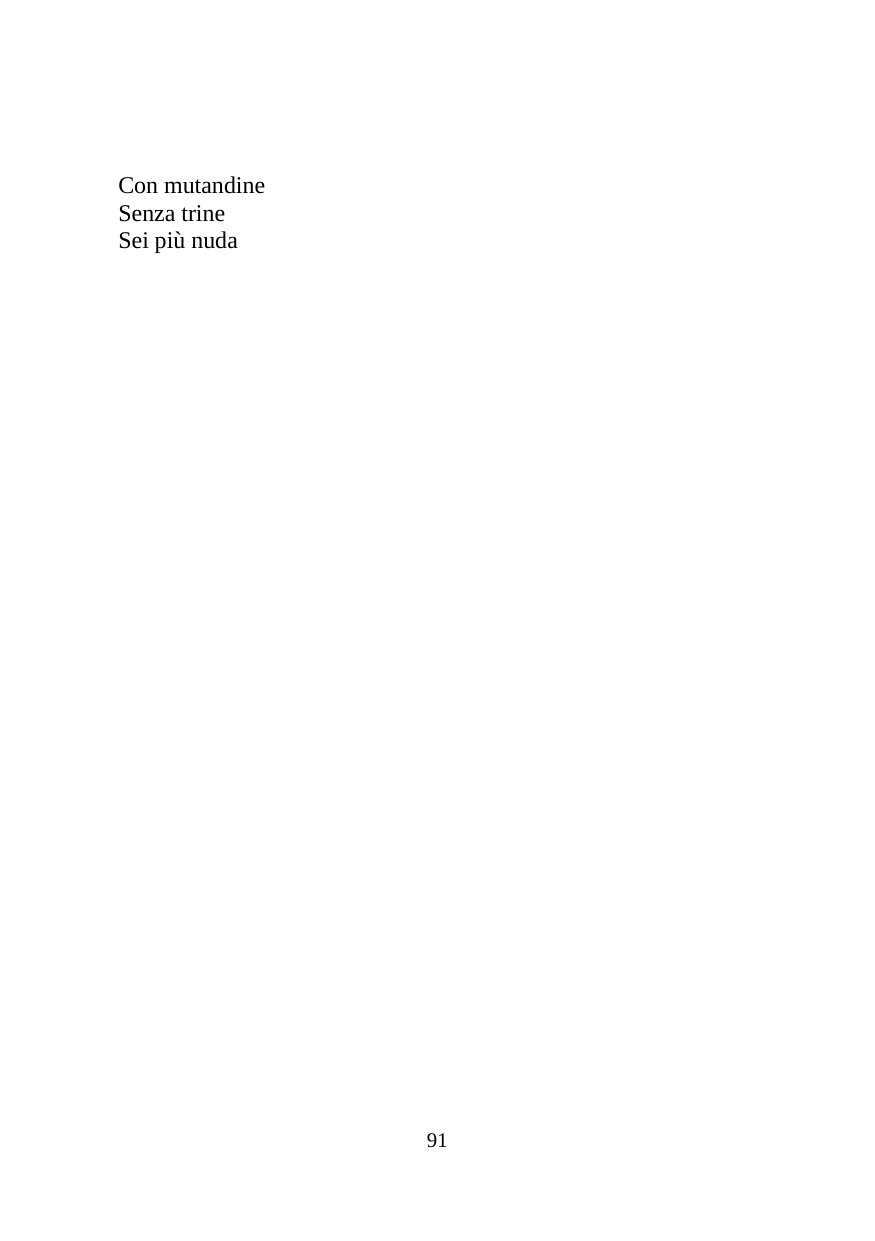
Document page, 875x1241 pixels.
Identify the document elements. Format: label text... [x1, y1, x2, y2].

text Sei più nuda [88, 227, 786, 254]
text Senza trine [88, 199, 786, 227]
text Con mutandine [88, 171, 786, 199]
